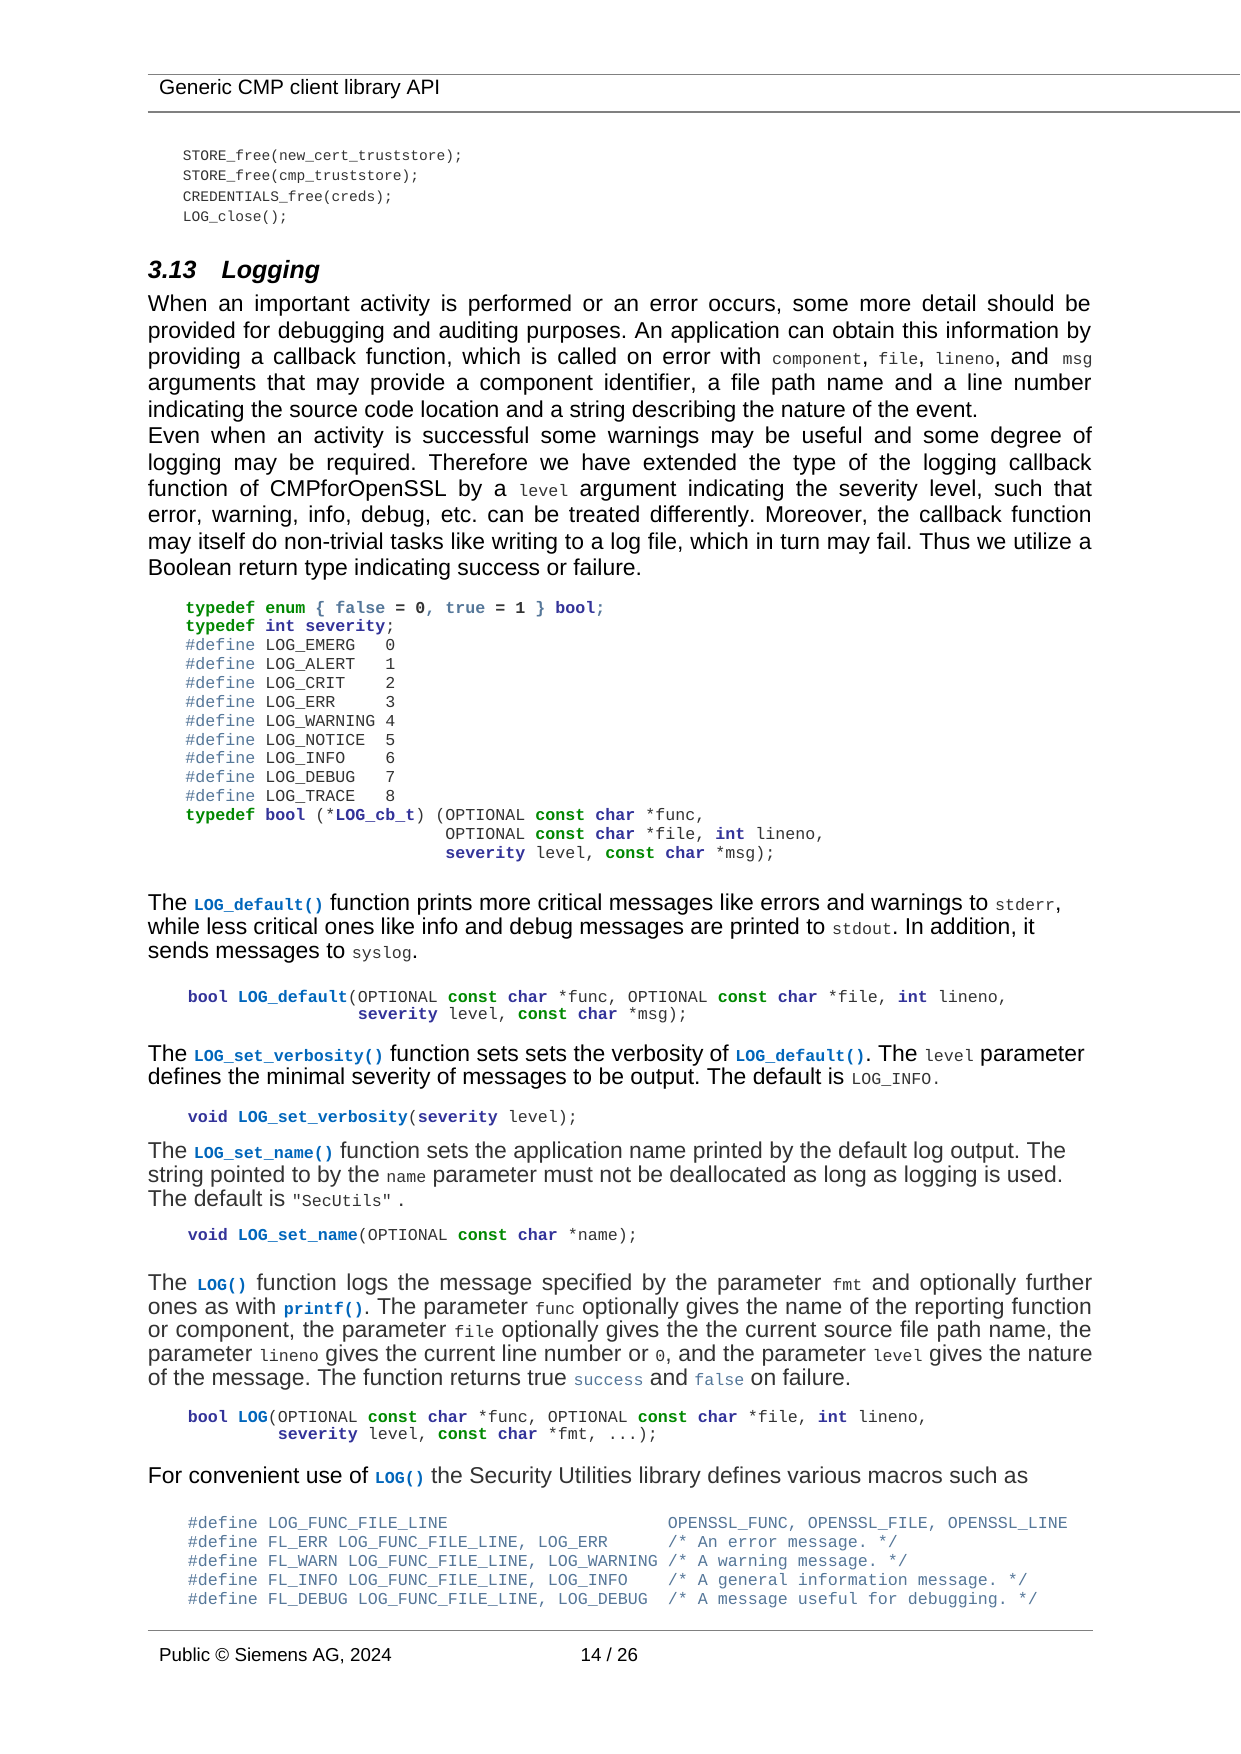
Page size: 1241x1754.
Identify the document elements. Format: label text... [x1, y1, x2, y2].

text #define LOG_INFO 6 [185, 750, 1092, 769]
text OPTIONAL const char *file, int lineno, [185, 825, 1092, 844]
text The LOG_default() function prints more critical messages like errors and warnings to stderr, while less critical ones like info and debug messages are printed to stdout. In addition, it sends messages to syslog. [148, 892, 1092, 963]
text void LOG_set_name(OPTIONAL const char *name); [148, 1211, 1092, 1245]
text For convenient use of LOG() the Security Utilities library defines various macros such as [148, 1462, 1092, 1515]
text #define LOG_EMERG 0 [185, 637, 1092, 656]
text severity level, const char *fmt, ...); [148, 1426, 1092, 1443]
subtitle Logging [148, 255, 1092, 284]
text STORE_free(new_cert_truststore); STORE_free(cmp_truststore); CREDENTIALS_free(creds); LOG_close(); [148, 148, 1092, 226]
text typedef bool (*LOG_cb_t) (OPTIONAL const char *func, [185, 807, 1092, 825]
text Even when an activity is successful some warnings may be useful and some degree of logging may be required. Therefore we have extended the type of the logging callback function of CMPforOpenSSL by a level argument indicating the severity level, such that error, warning, info, debug, etc. can be treated differently. Moreover, the callback function may itself do non-trivial tasks like writing to a log file, which in turn may fail. Thus we utilize a Boolean return type indicating success or failure. [148, 422, 1092, 580]
text bool LOG(OPTIONAL const char *func, OPTIONAL const char *file, int lineno, [148, 1409, 1092, 1426]
text #define LOG_TRACE 8 [185, 788, 1092, 807]
text severity level, const char *msg); [148, 1006, 1092, 1023]
text #define FL_DEBUG LOG_FUNC_FILE_LINE, LOG_DEBUG /* A message useful for debugging. */ [148, 1590, 1092, 1609]
text The LOG() function logs the message specified by the parameter fmt and optionally further ones as with printf(). The parameter func optionally gives the name of the reporting function or component, the parameter file optionally gives the the current source file path name, the parameter lineno gives the current line number or 0, and the parameter level gives the nature of the message. The function returns true success and false on failure. [148, 1271, 1092, 1391]
text #define FL_WARN LOG_FUNC_FILE_LINE, LOG_WARNING /* A warning message. */ [148, 1553, 1092, 1571]
text #define FL_ERR LOG_FUNC_FILE_LINE, LOG_ERR /* An error message. */ [148, 1534, 1092, 1553]
text #define LOG_FUNC_FILE_LINE OPENSSL_FUNC, OPENSSL_FILE, OPENSSL_LINE [148, 1515, 1092, 1534]
text bool LOG_default(OPTIONAL const char *func, OPTIONAL const char *file, int lineno, [148, 989, 1092, 1006]
text When an important activity is performed or an error occurs, some more detail should be provided for debugging and auditing purposes. An application can obtain this information by providing a callback function, which is called on error with component, file, lineno, and msg arguments that may provide a component identifier, a file path name and a line number indicating the source code location and a string describing the nature of the event. [148, 290, 1092, 422]
text #define FL_INFO LOG_FUNC_FILE_LINE, LOG_INFO /* A general information message. */ [148, 1571, 1092, 1590]
text #define LOG_WARNING 4 [185, 712, 1092, 731]
text The LOG_set_verbosity() function sets sets the verbosity of LOG_default(). The level parameter defines the minimal severity of messages to be output. The default is LOG_INFO. [148, 1042, 1092, 1089]
text #define LOG_ERR 3 [185, 693, 1092, 712]
text #define LOG_NOTICE 5 [185, 731, 1092, 750]
text The LOG_set_name() function sets the application name printed by the default log output. The string pointed to by the name parameter must not be deallocated as long as logging is used. The default is "SecUtils" . [148, 1140, 1092, 1211]
text typedef enum { false = 0, true = 1 } bool; typedef int severity; [185, 580, 1092, 637]
text #define LOG_CRIT 2 [185, 674, 1092, 693]
text void LOG_set_verbosity(severity level); [148, 1089, 1092, 1127]
text severity level, const char *msg); [185, 844, 1092, 863]
text #define LOG_DEBUG 7 [185, 769, 1092, 788]
text #define LOG_ALERT 1 [185, 656, 1092, 674]
